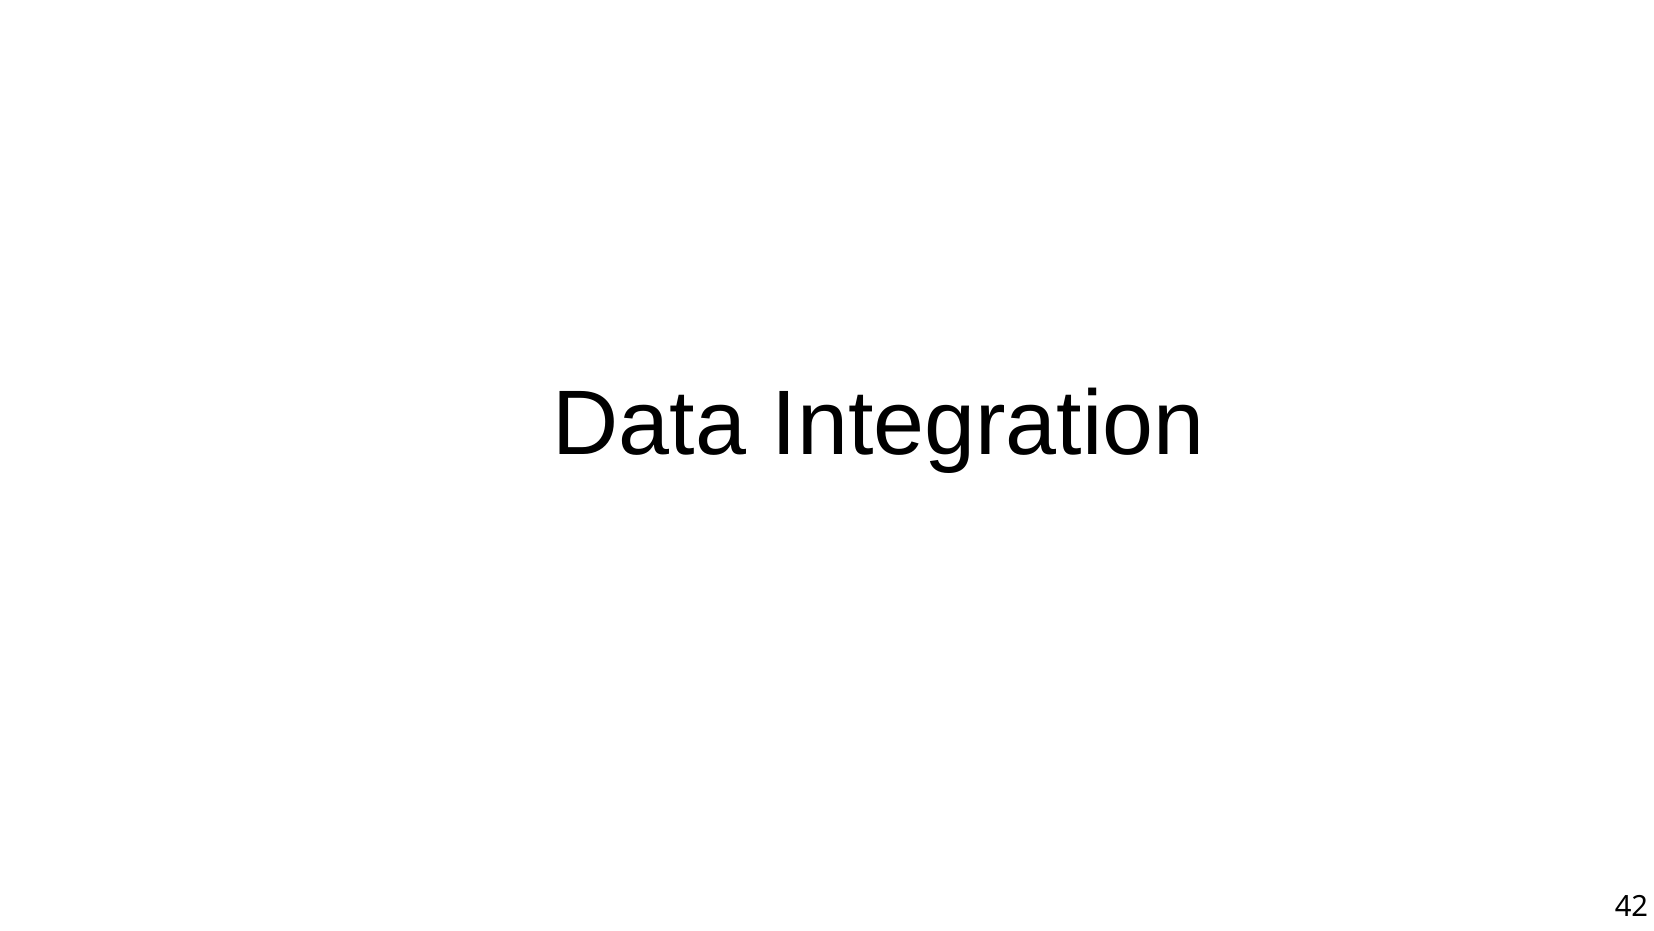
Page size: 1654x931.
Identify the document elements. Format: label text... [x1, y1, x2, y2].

title Data Integration [135, 345, 1624, 501]
